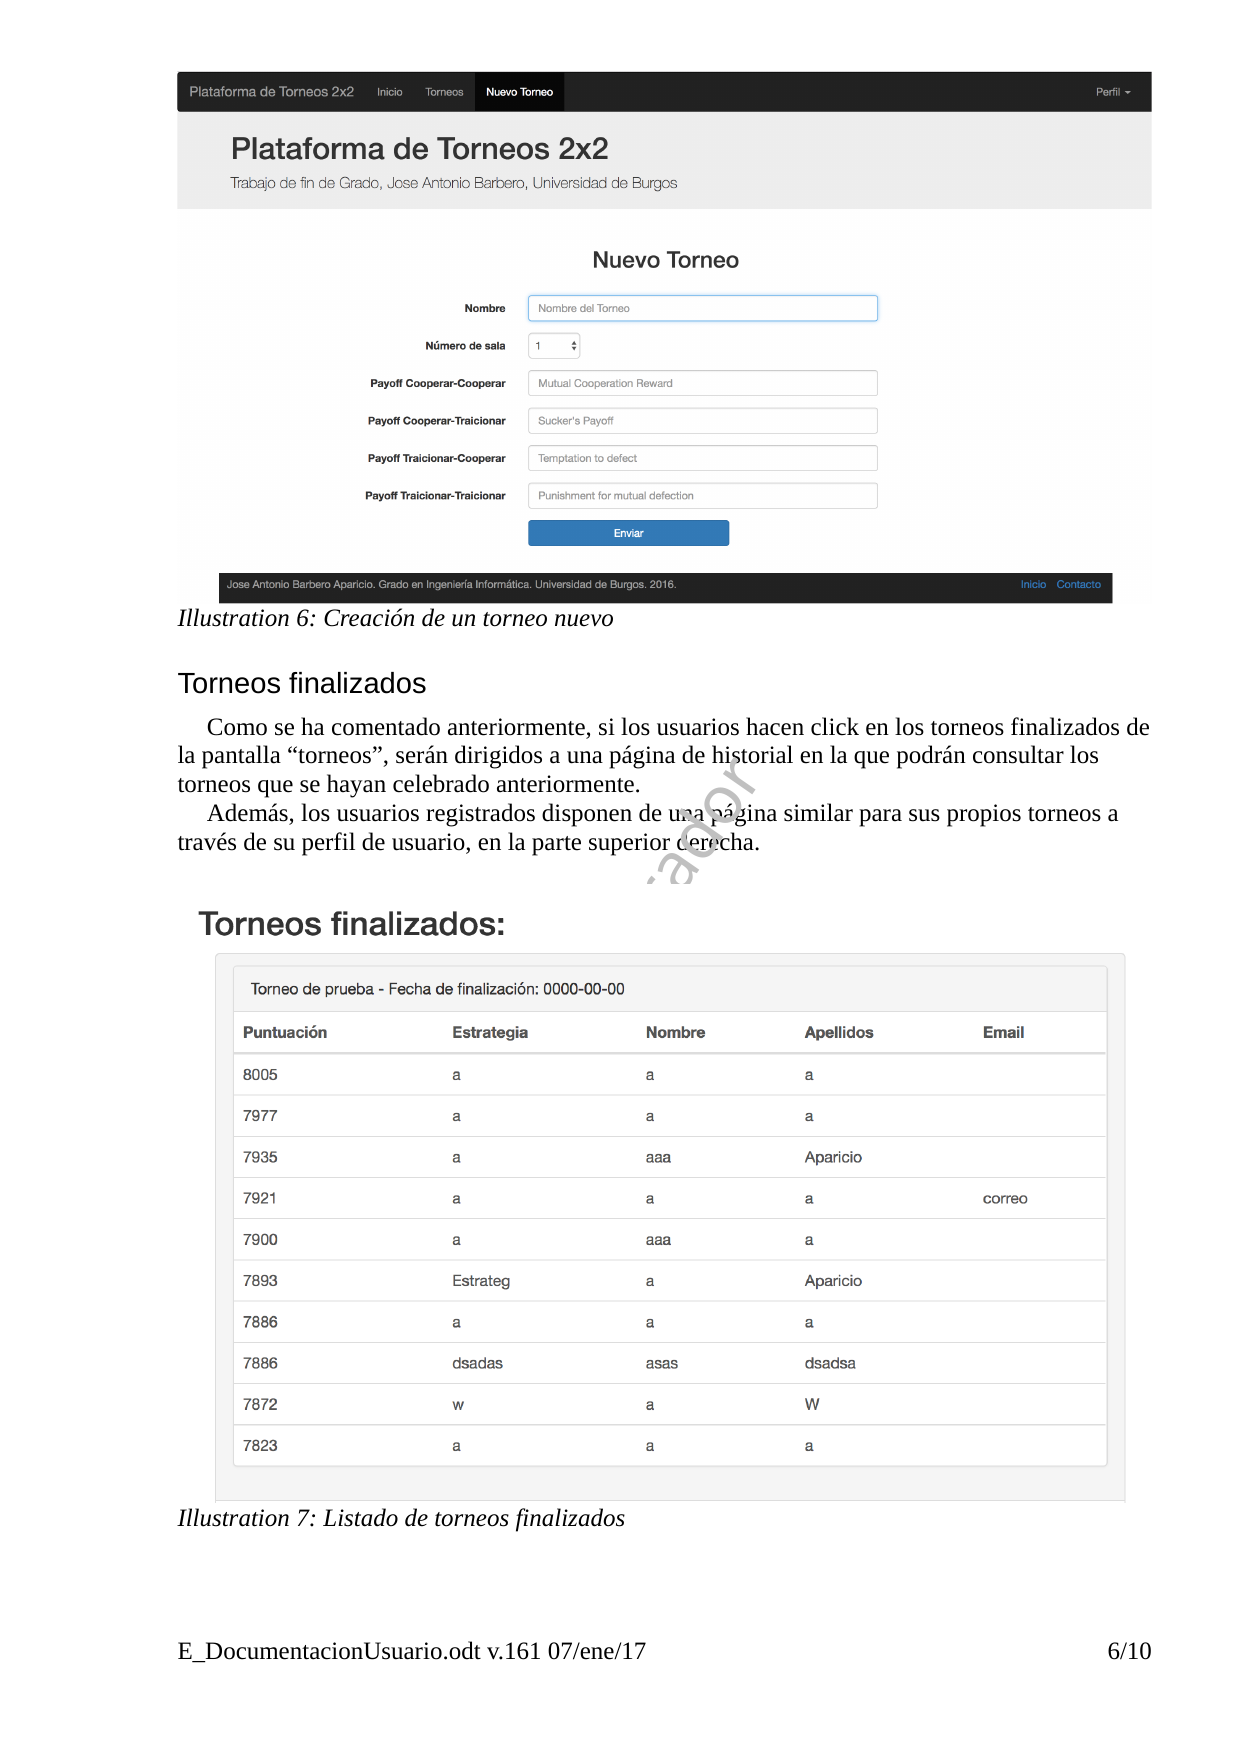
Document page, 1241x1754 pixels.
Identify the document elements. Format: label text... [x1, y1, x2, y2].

picture [177, 896, 1152, 1503]
subtitle Torneos finalizados [177, 632, 1152, 699]
text Además, los usuarios registrados disponen de una página similar para sus propios torneos a través de su perfil de usuario, en la parte superior derecha. [177, 798, 1152, 855]
text Illustration 7: Listado de torneos finalizados [177, 1503, 1152, 1532]
text Illustration 6: Creación de un torneo nuevo [177, 604, 1152, 632]
text Como se ha comentado anteriormente, si los usuarios hacen click en los torneos finalizados de la pantalla “torneos”, serán dirigidos a una página de historial en la que podrán consultar los torneos que se hayan celebrado anteriormente. [177, 712, 1152, 798]
subtitle [177, 59, 1152, 71]
picture [177, 71, 1152, 604]
